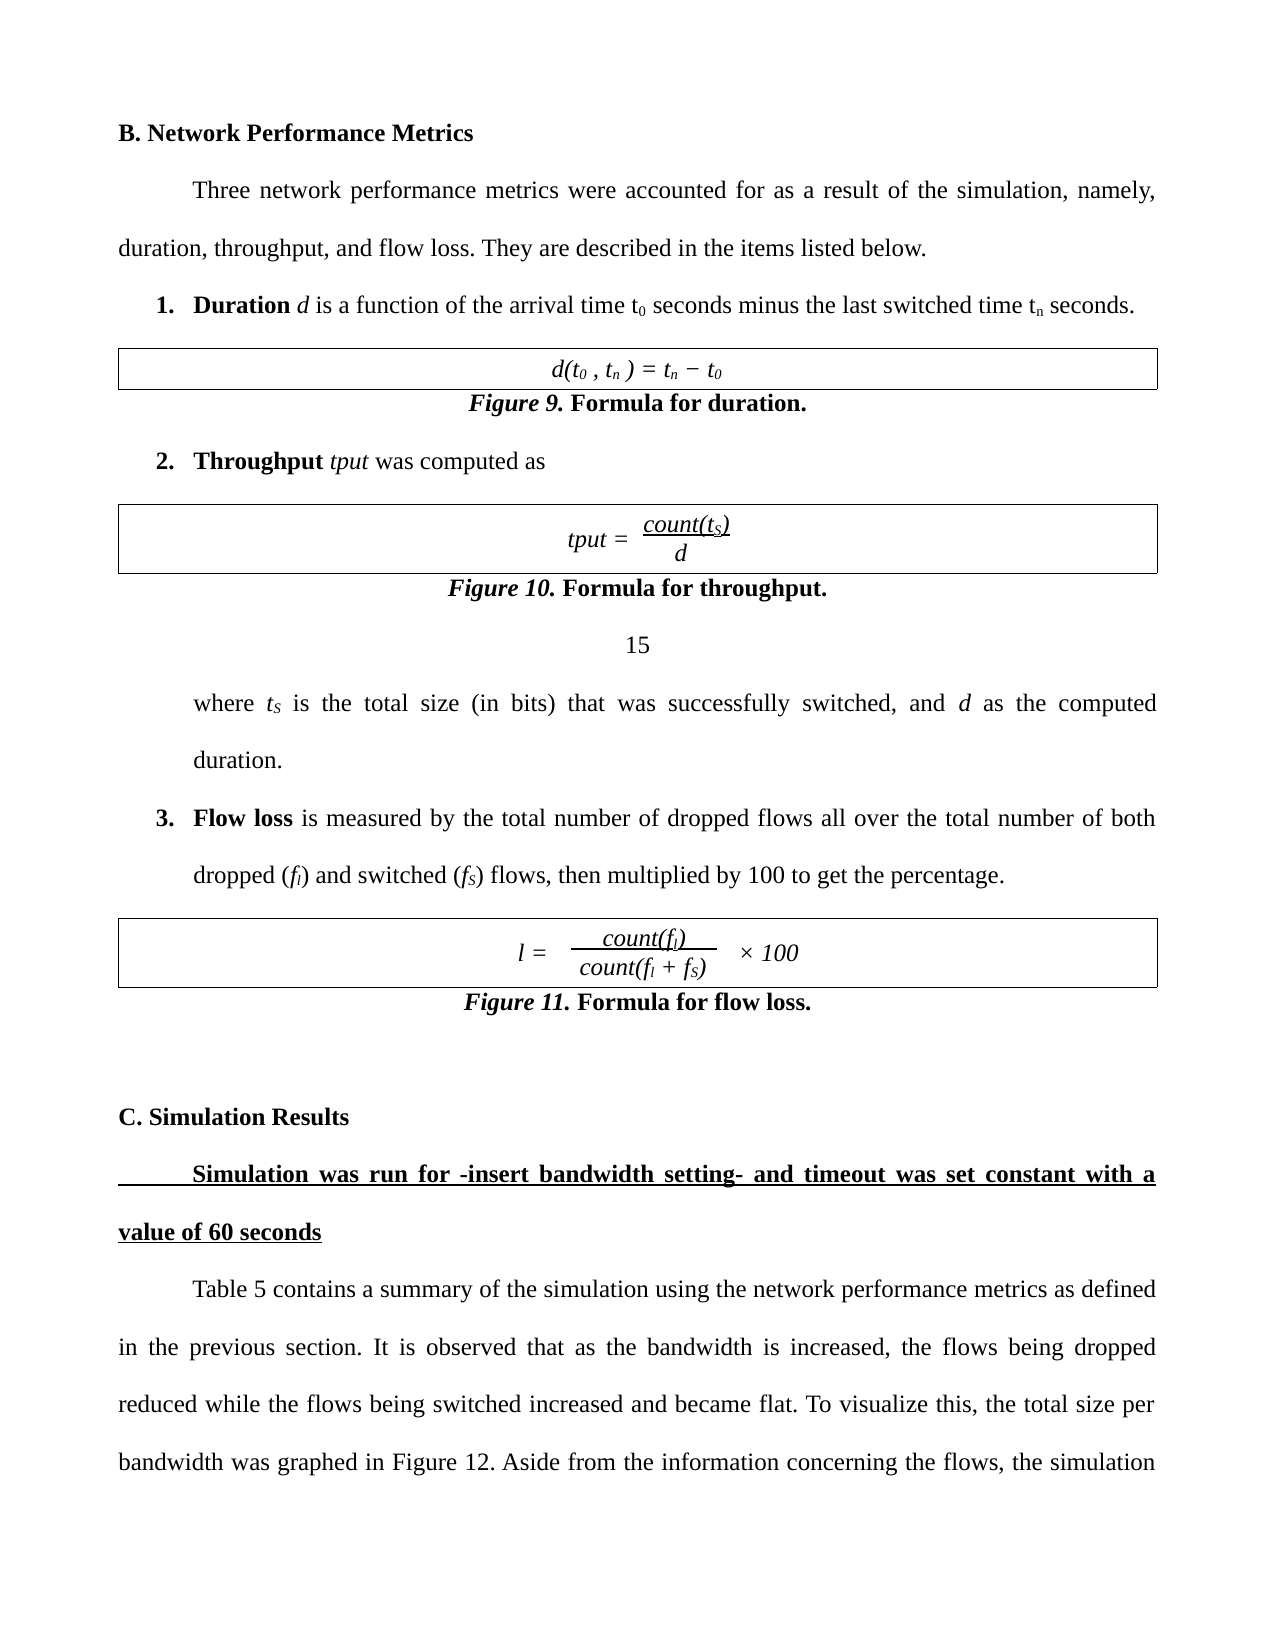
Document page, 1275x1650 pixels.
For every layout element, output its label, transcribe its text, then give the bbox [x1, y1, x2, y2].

text B. Network Performance Metrics [118, 118, 1157, 147]
table_header count(tS) d [638, 505, 1157, 573]
list Duration d is a function of the arrival time t0 seconds minus the last switched time tn seconds. [156, 291, 1157, 319]
table_header count(fl) count(fl + fS) [556, 919, 732, 987]
text Three network performance metrics were accounted for as a result of the simulation, namely, duration, throughput, and flow loss. They are described in the items listed below. [118, 176, 1157, 262]
list Flow loss is measured by the total number of dropped flows all over the total number of both dropped (fl) and switched (fS) flows, then multiplied by 100 to get the percentage. [156, 803, 1157, 889]
list where tS is the total size (in bits) that was successfully switched, and d as the computed duration. [156, 688, 1157, 774]
text 15 [118, 630, 1157, 659]
text Figure 9. Formula for duration. [118, 390, 1157, 417]
table_header × 100 [732, 919, 1157, 987]
text Figure 11. Formula for flow loss. [118, 988, 1157, 1016]
text Table 5 contains a summary of the simulation using the network performance metrics as defined in the previous section. It is observed that as the bandwidth is increased, the flows being dropped reduced while the flows being switched increased and became flat. To visualize this, the total size per bandwidth was graphed in Figure 12. Aside from the information concerning the flows, the simulation [118, 1274, 1157, 1476]
text C. Simulation Results [118, 1102, 1157, 1131]
table_header l = [119, 919, 556, 987]
table_header tput = [119, 505, 637, 573]
text Simulation was run for -insert bandwidth setting- and timeout was set constant with a value of 60 seconds [118, 1159, 1157, 1246]
table_header d(t0 , tn ) = tn − t0 [119, 349, 1157, 388]
text Figure 10. Formula for throughput. [118, 574, 1157, 601]
list Throughput tput was computed as [156, 446, 1157, 475]
